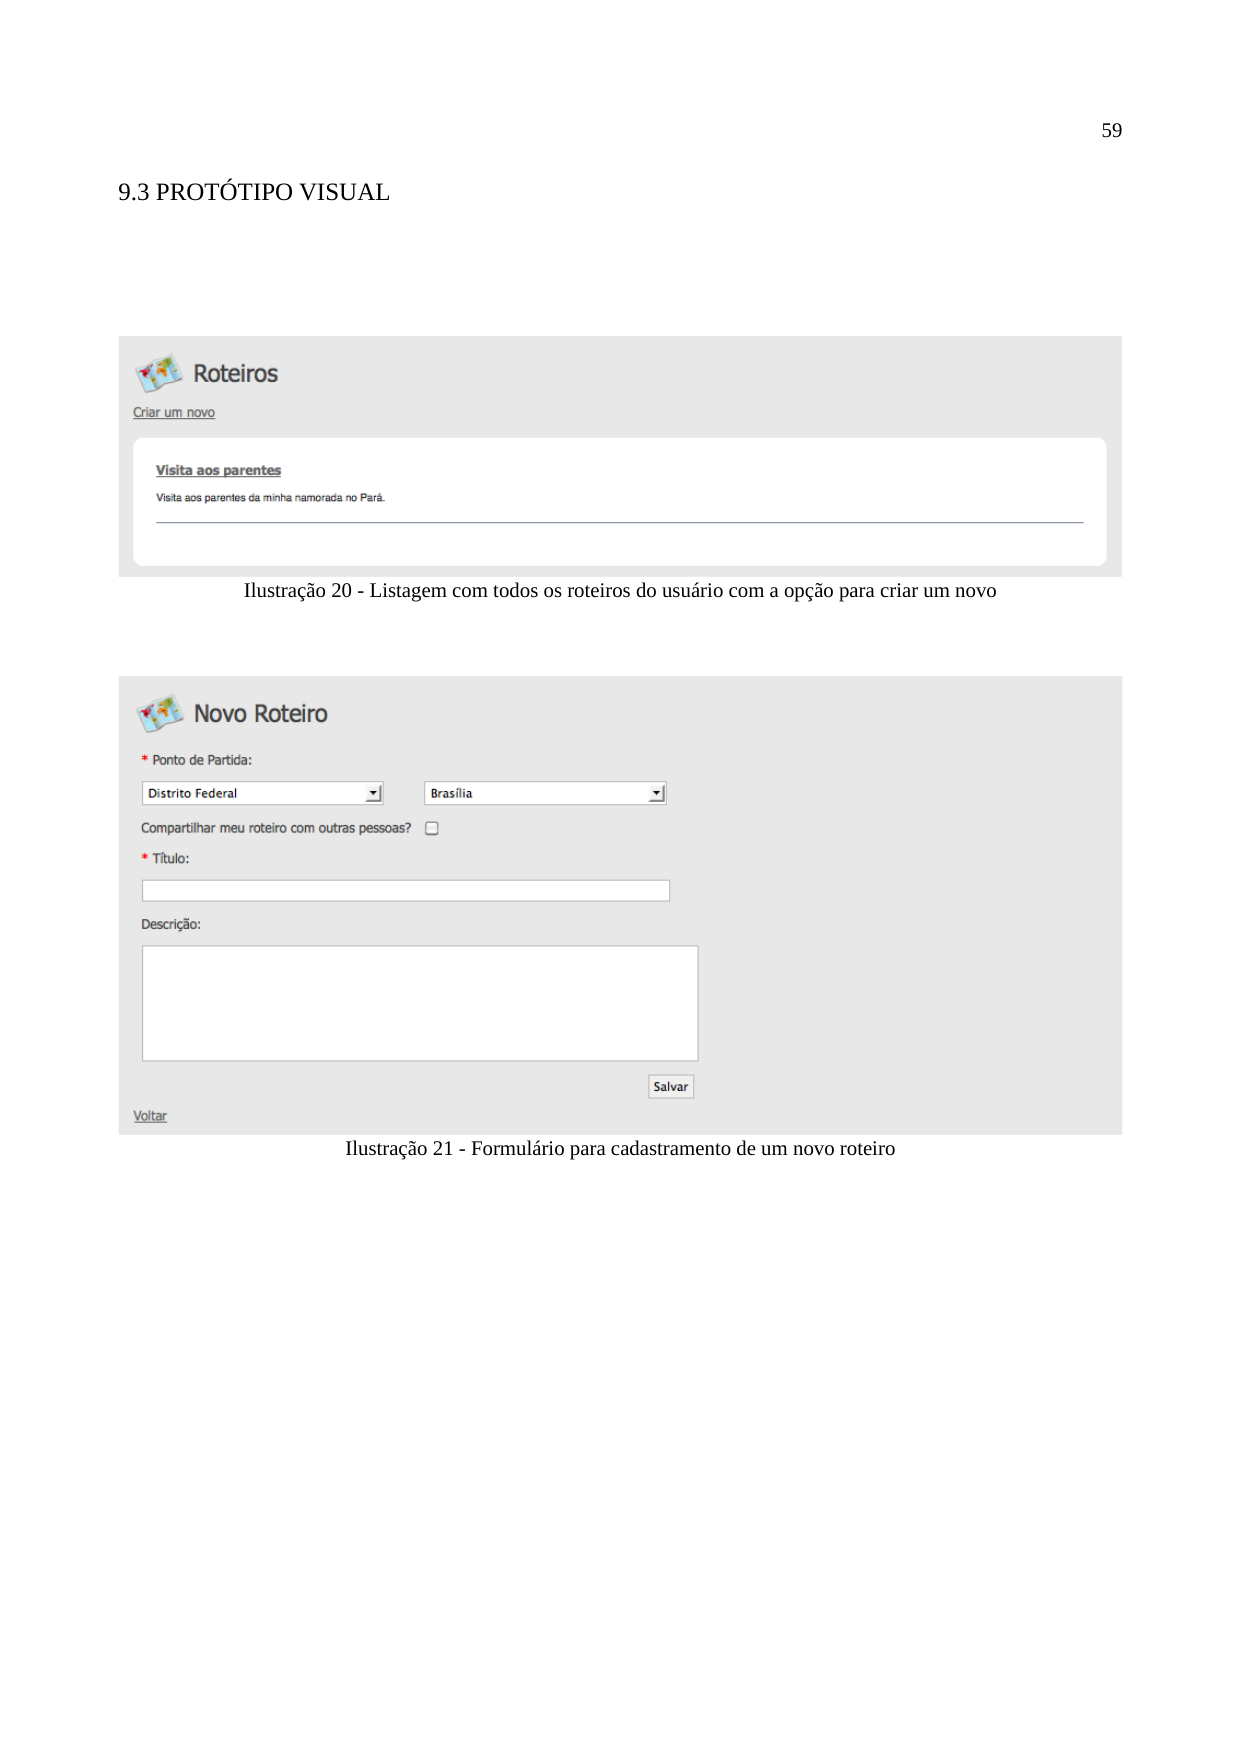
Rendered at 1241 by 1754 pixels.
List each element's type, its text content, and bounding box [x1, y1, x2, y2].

text Ilustração 20 - Listagem com todos os roteiros do usuário com a opção para criar um novo [118, 578, 1122, 602]
picture [118, 336, 1123, 578]
text Ilustração 21 - Formulário para cadastramento de um novo roteiro [118, 1137, 1122, 1160]
picture [118, 675, 1123, 1137]
subtitle Protótipo visual [118, 177, 1122, 206]
